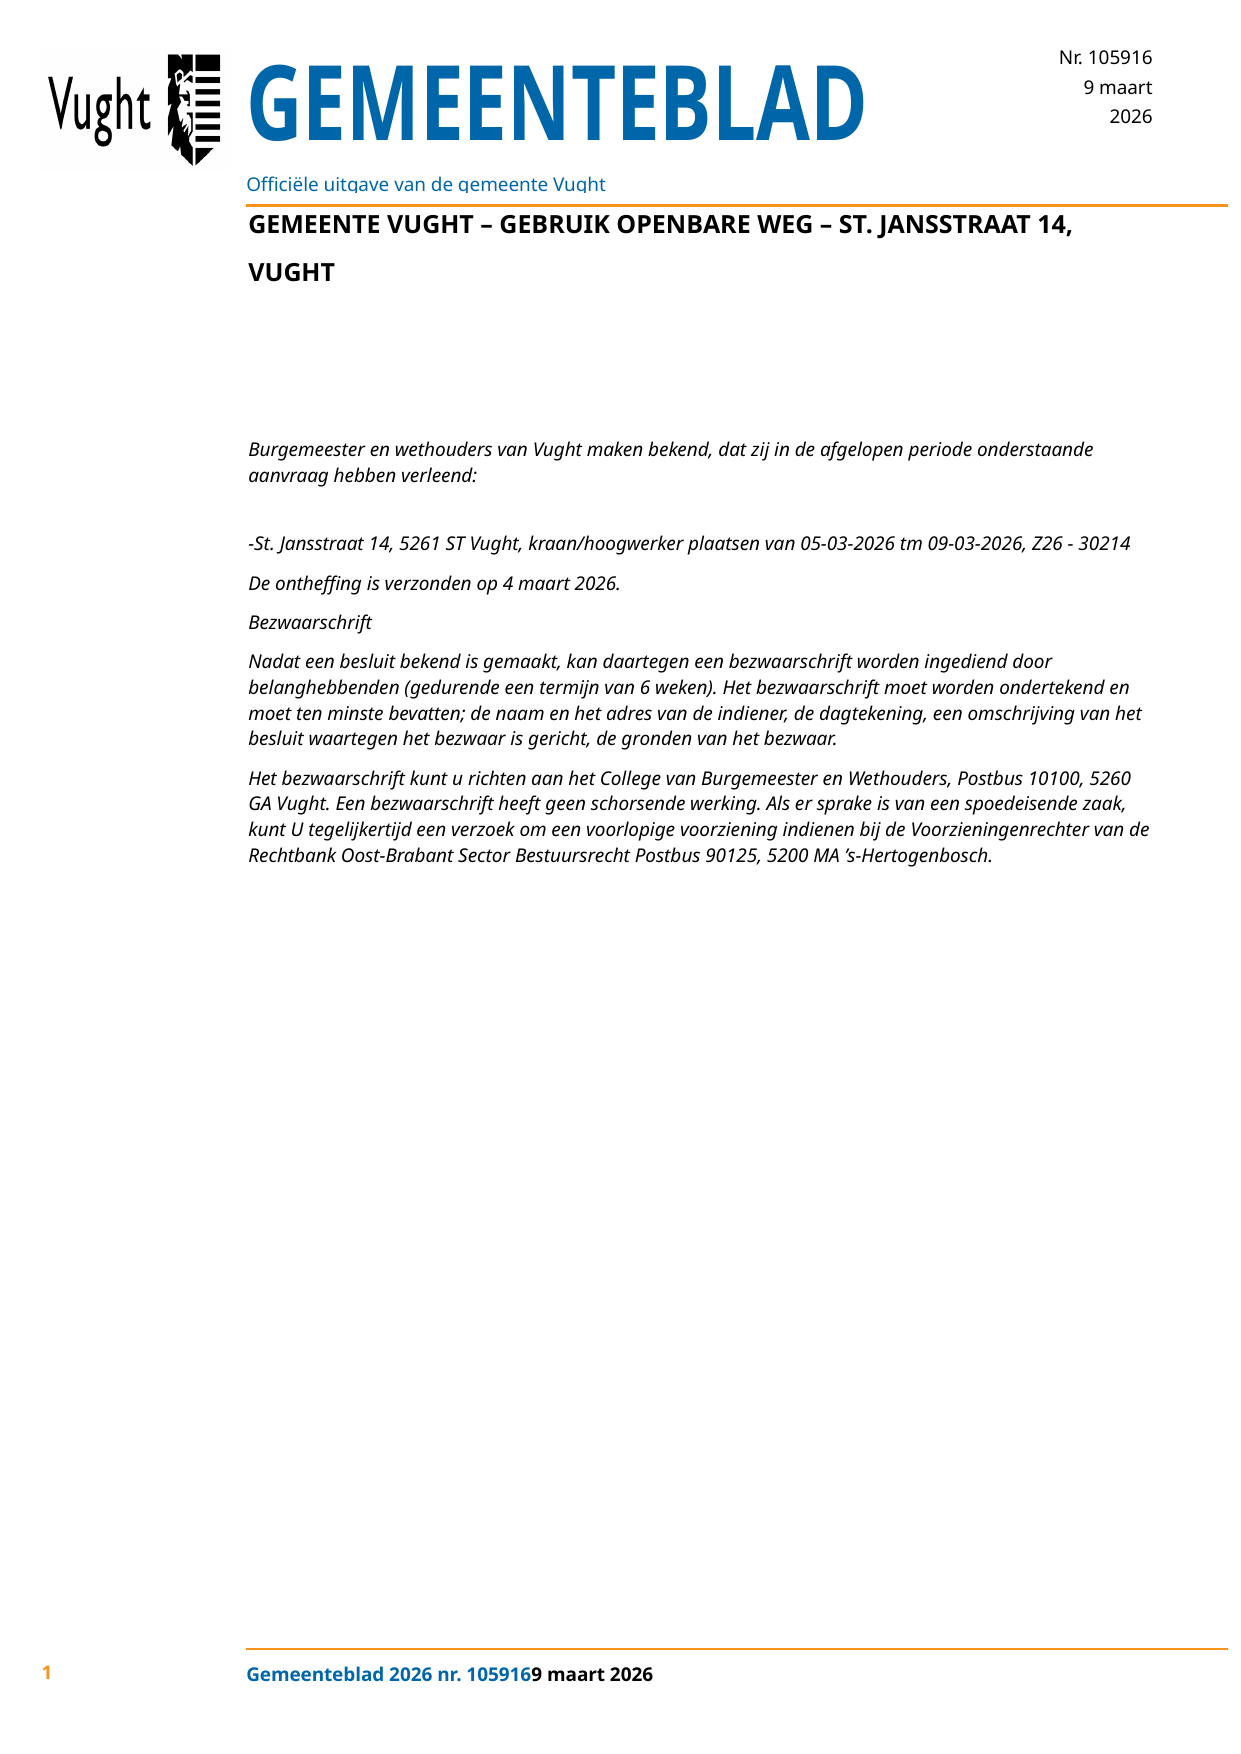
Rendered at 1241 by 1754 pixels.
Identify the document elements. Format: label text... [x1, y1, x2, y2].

text -St. Jansstraat 14, 5261 ST Vught, kraan/hoogwerker plaatsen van 05-03-2026 tm 09-03-2026, Z26 - 30214 [248, 531, 1152, 556]
text Het bezwaarschrift kunt u richten aan het College van Burgemeester en Wethouders, Postbus 10100, 5260 GA Vught. Een bezwaarschrift heeft geen schorsende werking. Als er sprake is van een spoedeisende zaak, kunt U tegelijkertijd een verzoek om een voorlopige voorziening indienen bij de Voorzieningenrechter van de Rechtbank Oost-Brabant Sector Bestuursrecht Postbus 90125, 5200 MA ’s-Hertogenbosch. [248, 765, 1152, 868]
text Nadat een besluit bekend is gemaakt, kan daartegen een bezwaarschrift worden ingediend door belanghebbenden (gedurende een termijn van 6 weken). Het bezwaarschrift moet worden ondertekend en moet ten minste bevatten; de naam en het adres van de indiener, de dagtekening, een omschrijving van het besluit waartegen het bezwaar is gericht, de gronden van het bezwaar. [248, 648, 1152, 751]
text Bezwaarschrift [248, 609, 1152, 635]
text Burgemeester en wethouders van Vught maken bekend, dat zij in de afgelopen periode onderstaande aanvraag hebben verleend: [248, 436, 1152, 487]
picture [41, 47, 231, 172]
text De ontheffing is verzonden op 4 maart 2026. [248, 570, 1152, 596]
text GEMEENTE VUGHT – GEBRUIK OPENBARE WEG – ST. JANSSTRAAT 14, VUGHT [248, 207, 1152, 288]
